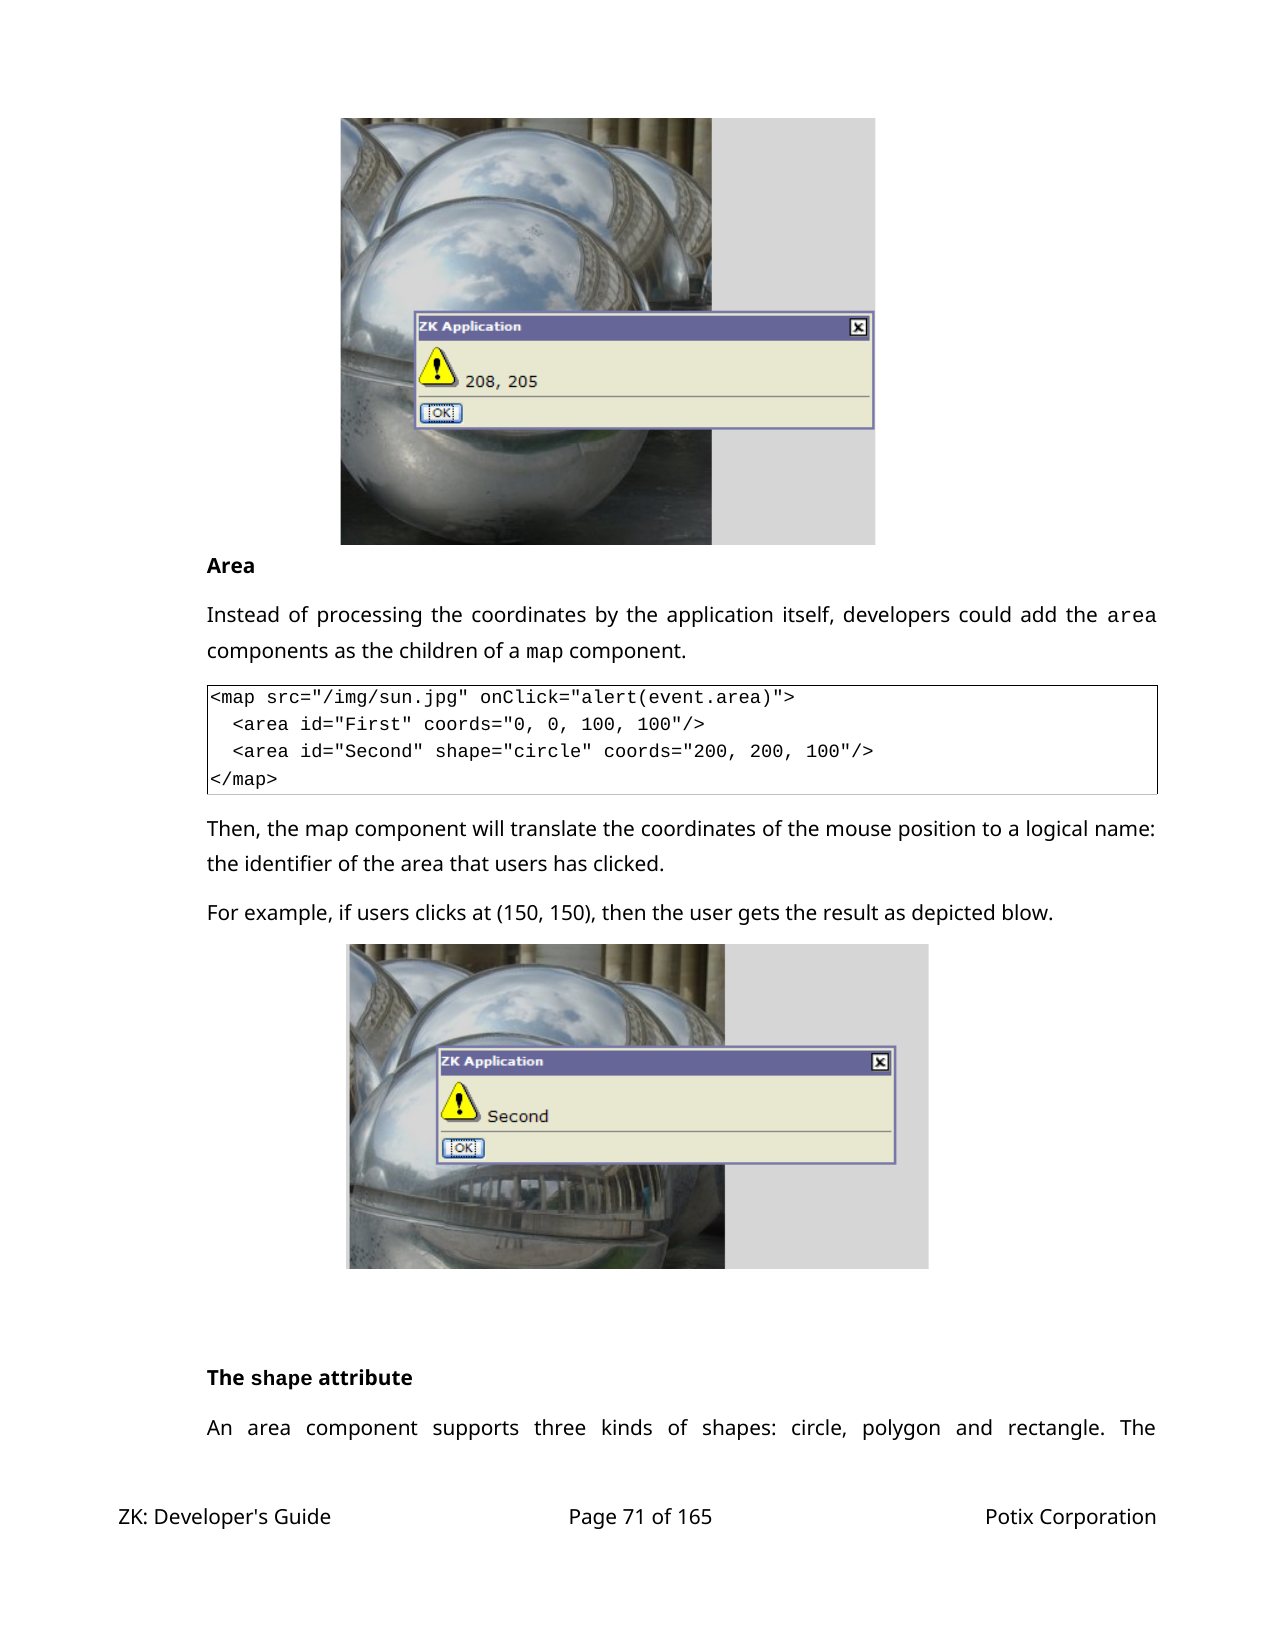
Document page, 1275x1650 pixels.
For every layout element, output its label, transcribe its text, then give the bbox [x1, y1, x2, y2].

text An area component supports three kinds of shapes: circle, polygon and rectangle. The [207, 1413, 1157, 1441]
picture [340, 118, 876, 545]
text For example, if users clicks at (150, 150), then the user gets the result as depicted blow. [207, 898, 1157, 927]
text Then, the map component will translate the coordinates of the mouse position to a logical name: the identifier of the area that users has clicked. [207, 814, 1157, 878]
subtitle Area [207, 545, 1157, 579]
text <area id="First" coords="0, 0, 100, 100"/> [208, 712, 1157, 736]
picture [346, 944, 929, 1269]
text Instead of processing the coordinates by the application itself, developers could add the area components as the children of a map component. [207, 600, 1157, 664]
text </map> [208, 766, 1157, 794]
text <map src="/img/sun.jpg" onClick="alert(event.area)"> [208, 686, 1157, 709]
text <area id="Second" shape="circle" coords="200, 200, 100"/> [208, 739, 1157, 763]
subtitle The shape attribute [207, 1363, 1157, 1392]
